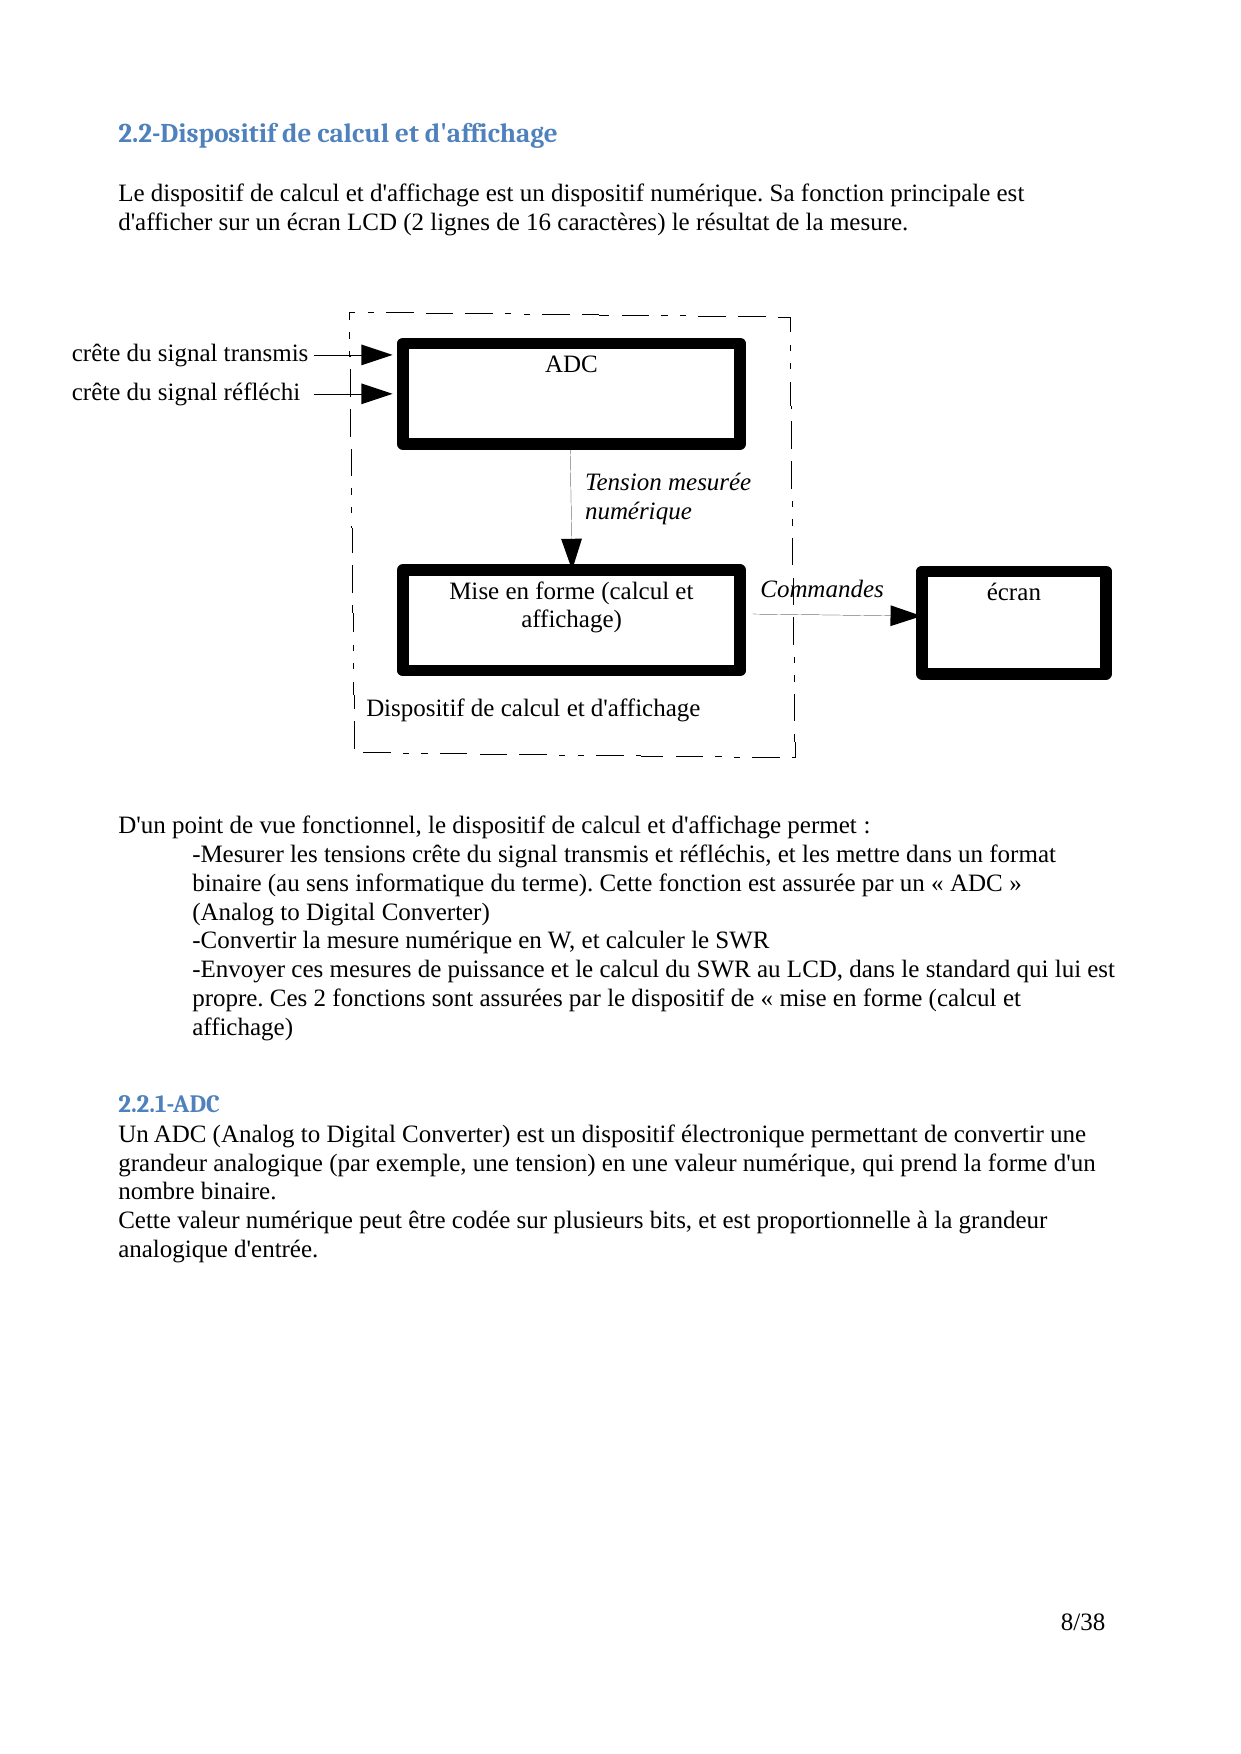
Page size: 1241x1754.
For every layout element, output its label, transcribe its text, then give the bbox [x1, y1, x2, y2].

text Cette valeur numérique peut être codée sur plusieurs bits, et est proportionnelle à la grandeur analogique d'entrée. [118, 1205, 1122, 1263]
text -Convertir la mesure numérique en W, et calculer le SWR [118, 926, 1122, 954]
text Un ADC (Analog to Digital Converter) est un dispositif électronique permettant de convertir une grandeur analogique (par exemple, une tension) en une valeur numérique, qui prend la forme d'un nombre binaire. [118, 1119, 1122, 1205]
text D'un point de vue fonctionnel, le dispositif de calcul et d'affichage permet : [118, 811, 1122, 839]
subtitle 2.2-Dispositif de calcul et d'affichage [118, 118, 1122, 149]
subtitle 2.2.1-ADC [118, 1090, 1122, 1119]
text -Mesurer les tensions crête du signal transmis et réfléchis, et les mettre dans un format binaire (au sens informatique du terme). Cette fonction est assurée par un « ADC » (Analog to Digital Converter) [118, 839, 1122, 926]
text -Envoyer ces mesures de puissance et le calcul du SWR au LCD, dans le standard qui lui est propre. Ces 2 fonctions sont assurées par le dispositif de « mise en forme (calcul et affichage) [118, 954, 1122, 1041]
text Le dispositif de calcul et d'affichage est un dispositif numérique. Sa fonction principale est d'afficher sur un écran LCD (2 lignes de 16 caractères) le résultat de la mesure. [118, 178, 1122, 236]
